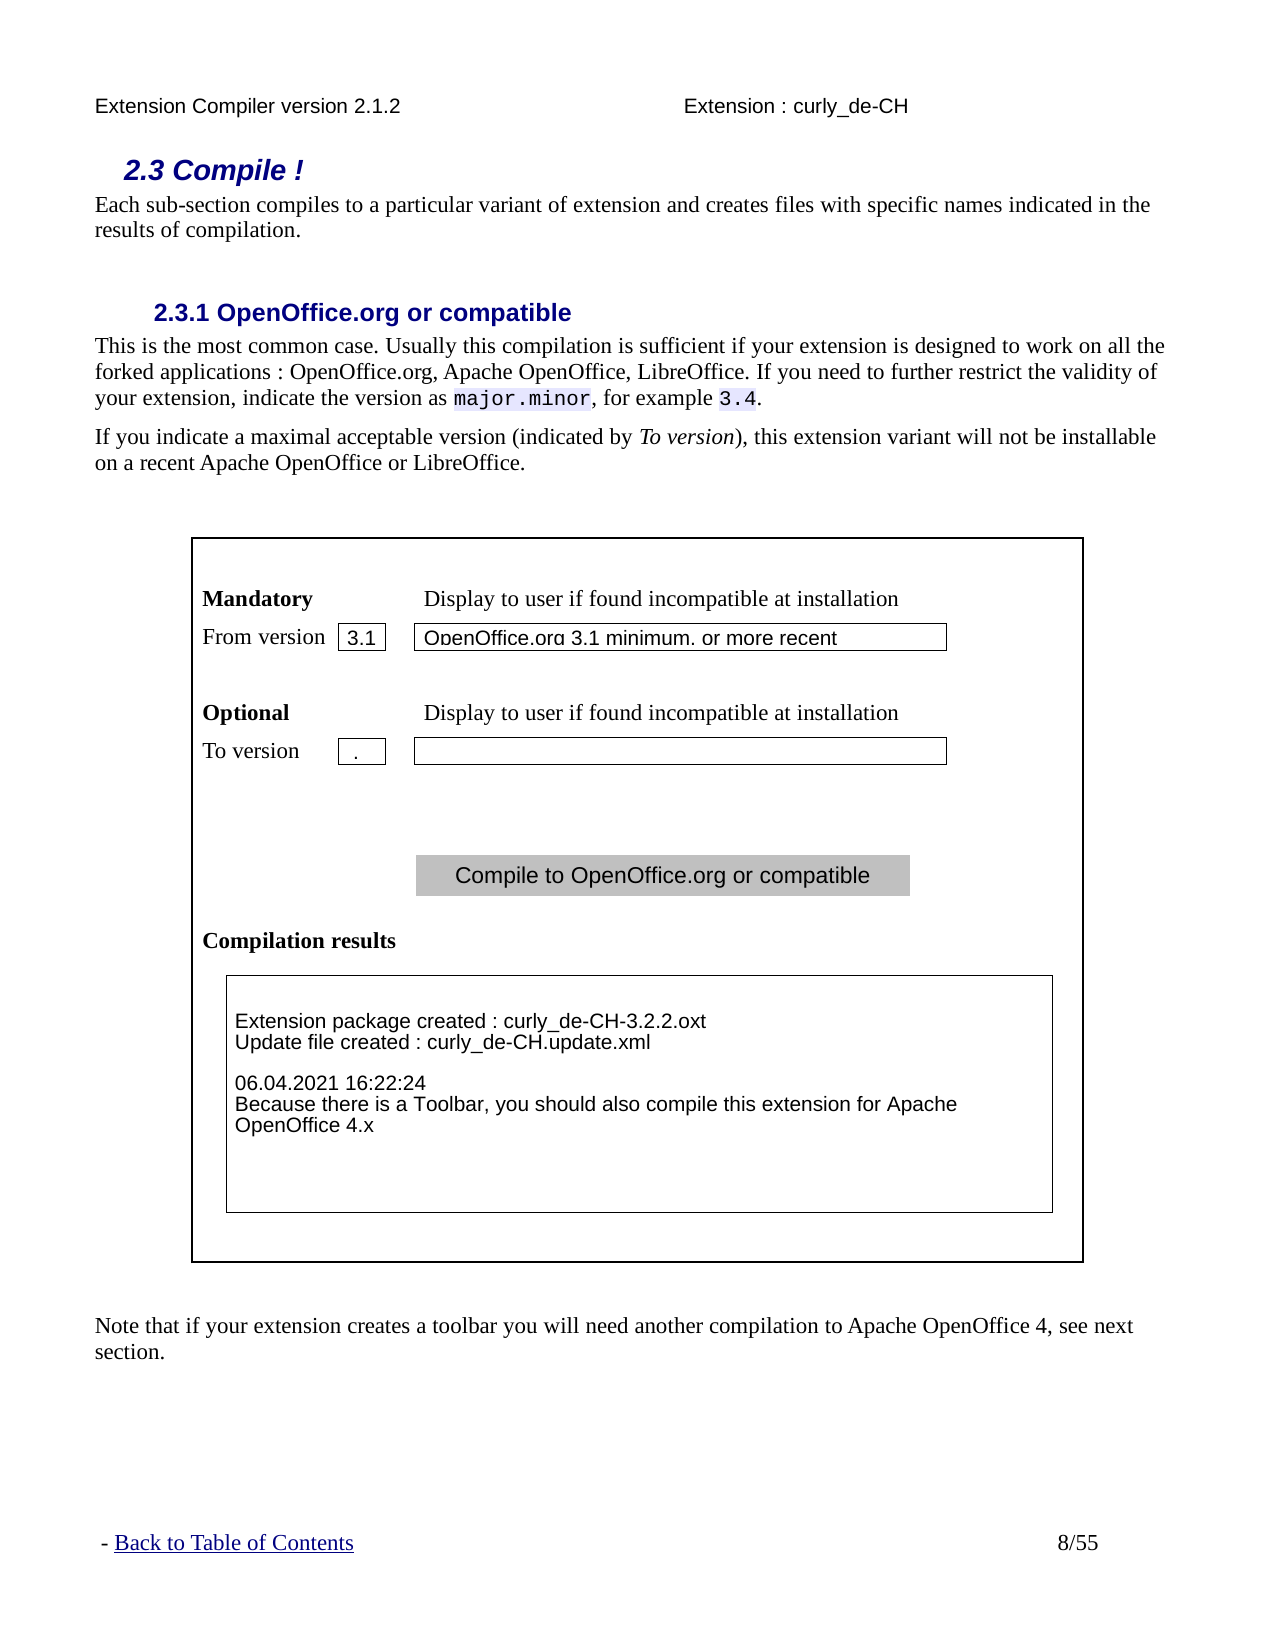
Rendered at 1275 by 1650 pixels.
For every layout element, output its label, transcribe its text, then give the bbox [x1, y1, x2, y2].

text If you indicate a maximal acceptable version (indicated by To version), this extension variant will not be installable on a recent Apache OpenOffice or LibreOffice. [94, 424, 1181, 475]
text This is the most common case. Usually this compilation is sufficient if your extension is designed to work on all the forked applications : OpenOffice.org, Apache OpenOffice, LibreOffice. If you need to further restrict the validity of your extension, indicate the version as major.minor, for example 3.4. [94, 333, 1181, 411]
text From version [202, 624, 338, 650]
subtitle OpenOffice.org or compatible [153, 299, 1181, 327]
text To version [202, 738, 338, 764]
text [386, 738, 414, 764]
text Optional Display to user if found incompatible at installation [202, 700, 1073, 726]
text Mandatory Display to user if found incompatible at installation [202, 586, 1073, 612]
text Each sub-section compiles to a particular variant of extension and creates files with specific names indicated in the results of compilation. [94, 192, 1181, 243]
text [386, 624, 414, 650]
text [947, 738, 1073, 764]
subtitle Compile ! [124, 153, 1181, 186]
text Note that if your extension creates a toolbar you will need another compilation to Apache OpenOffice 4, see next section. [94, 1313, 1181, 1364]
text [947, 624, 1073, 650]
text Compilation results [202, 928, 1073, 954]
